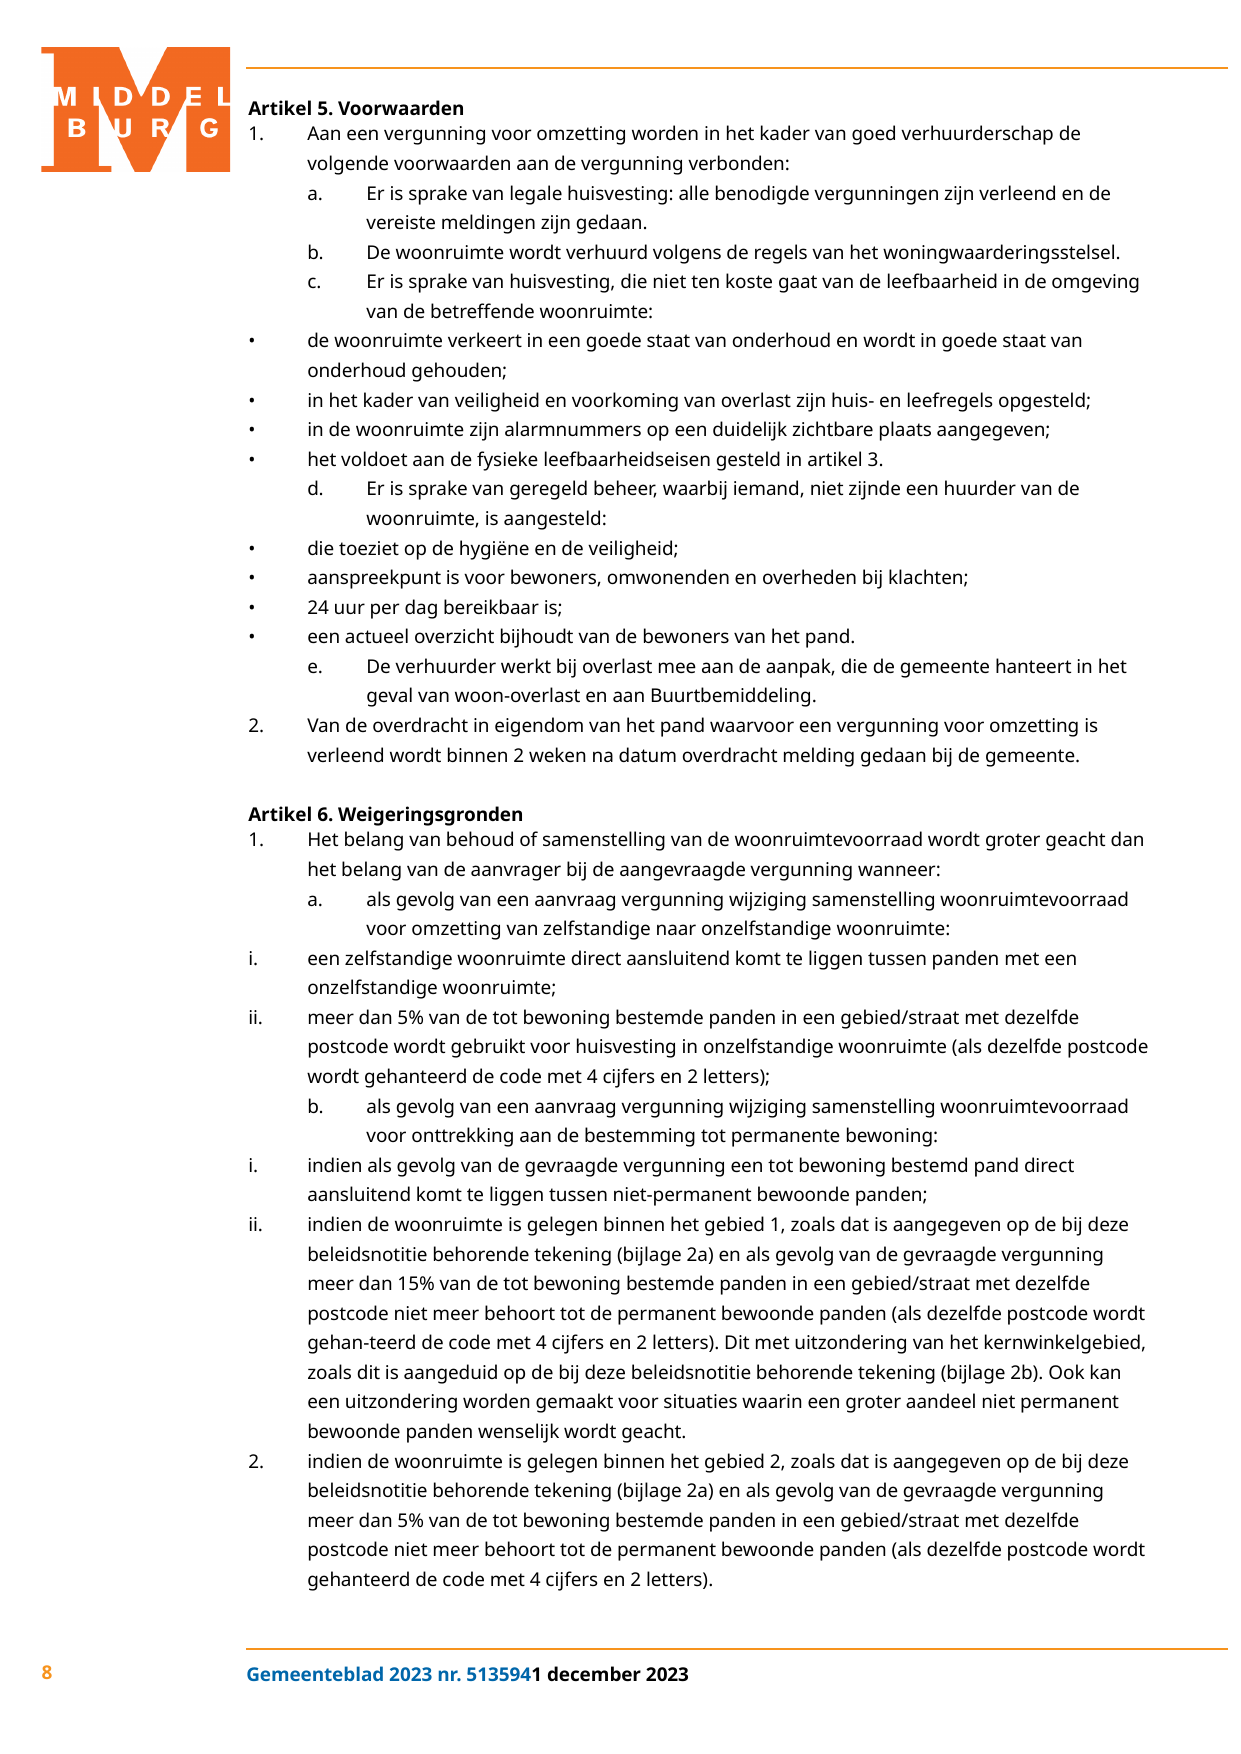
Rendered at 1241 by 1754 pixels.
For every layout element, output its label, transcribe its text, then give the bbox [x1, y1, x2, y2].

list die toeziet op de hygiëne en de veiligheid; [248, 535, 1152, 560]
list de woonruimte verkeert in een goede staat van onderhoud en wordt in goede staat van onderhoud gehouden; [248, 328, 1152, 383]
list indien de woonruimte is gelegen binnen het gebied 1, zoals dat is aangegeven op de bij deze beleidsnotitie behorende tekening (bijlage 2a) en als gevolg van de gevraagde vergunning meer dan 15% van de tot bewoning bestemde panden in een gebied/straat met dezelfde postcode niet meer behoort tot de permanent bewoonde panden (als dezelfde postcode wordt gehan-teerd de code met 4 cijfers en 2 letters). Dit met uitzondering van het kernwinkelgebied, zoals dit is aangeduid op de bij deze beleidsnotitie behorende tekening (bijlage 2b). Ook kan een uitzondering worden gemaakt voor situaties waarin een groter aandeel niet permanent bewoonde panden wenselijk wordt geacht. [248, 1211, 1152, 1444]
text Artikel 5. Voorwaarden [248, 95, 1152, 121]
list Aan een vergunning voor omzetting worden in het kader van goed verhuurderschap de volgende voorwaarden aan de vergunning verbonden: [248, 121, 1152, 176]
list De woonruimte wordt verhuurd volgens de regels van het woningwaarderingsstelsel. [307, 239, 1152, 264]
list Er is sprake van huisvesting, die niet ten koste gaat van de leefbaarheid in de omgeving van de betreffende woonruimte: [307, 268, 1152, 324]
list aanspreekpunt is voor bewoners, omwonenden en overheden bij klachten; [248, 564, 1152, 590]
text Artikel 6. Weigeringsgronden [248, 801, 1152, 827]
list het voldoet aan de fysieke leefbaarheidseisen gesteld in artikel 3. [248, 446, 1152, 472]
picture [41, 47, 231, 172]
list 24 uur per dag bereikbaar is; [248, 594, 1152, 619]
list in de woonruimte zijn alarmnummers op een duidelijk zichtbare plaats aangegeven; [248, 416, 1152, 442]
list als gevolg van een aanvraag vergunning wijziging samenstelling woonruimtevoorraad voor omzetting van zelfstandige naar onzelfstandige woonruimte: [307, 886, 1152, 941]
list Er is sprake van geregeld beheer, waarbij iemand, niet zijnde een huurder van de woonruimte, is aangesteld: [307, 476, 1152, 531]
list als gevolg van een aanvraag vergunning wijziging samenstelling woonruimtevoorraad voor onttrekking aan de bestemming tot permanente bewoning: [307, 1093, 1152, 1148]
list een actueel overzicht bijhoudt van de bewoners van het pand. [248, 623, 1152, 649]
list een zelfstandige woonruimte direct aansluitend komt te liggen tussen panden met een onzelfstandige woonruimte; [248, 945, 1152, 1000]
list indien de woonruimte is gelegen binnen het gebied 2, zoals dat is aangegeven op de bij deze beleidsnotitie behorende tekening (bijlage 2a) en als gevolg van de gevraagde vergunning meer dan 5% van de tot bewoning bestemde panden in een gebied/straat met dezelfde postcode niet meer behoort tot de permanent bewoonde panden (als dezelfde postcode wordt gehanteerd de code met 4 cijfers en 2 letters). [248, 1448, 1152, 1592]
list in het kader van veiligheid en voorkoming van overlast zijn huis- en leefregels opgesteld; [248, 387, 1152, 412]
list Er is sprake van legale huisvesting: alle benodigde vergunningen zijn verleend en de vereiste meldingen zijn gedaan. [307, 180, 1152, 235]
list Van de overdracht in eigendom van het pand waarvoor een vergunning voor omzetting is verleend wordt binnen 2 weken na datum overdracht melding gedaan bij de gemeente. [248, 712, 1152, 767]
list Het belang van behoud of samenstelling van de woonruimtevoorraad wordt groter geacht dan het belang van de aanvrager bij de aangevraagde vergunning wanneer: [248, 827, 1152, 882]
list De verhuurder werkt bij overlast mee aan de aanpak, die de gemeente hanteert in het geval van woon-overlast en aan Buurtbemiddeling. [307, 653, 1152, 708]
list meer dan 5% van de tot bewoning bestemde panden in een gebied/straat met dezelfde postcode wordt gebruikt voor huisvesting in onzelfstandige woonruimte (als dezelfde postcode wordt gehanteerd de code met 4 cijfers en 2 letters); [248, 1004, 1152, 1089]
list indien als gevolg van de gevraagde vergunning een tot bewoning bestemd pand direct aansluitend komt te liggen tussen niet-permanent bewoonde panden; [248, 1152, 1152, 1207]
